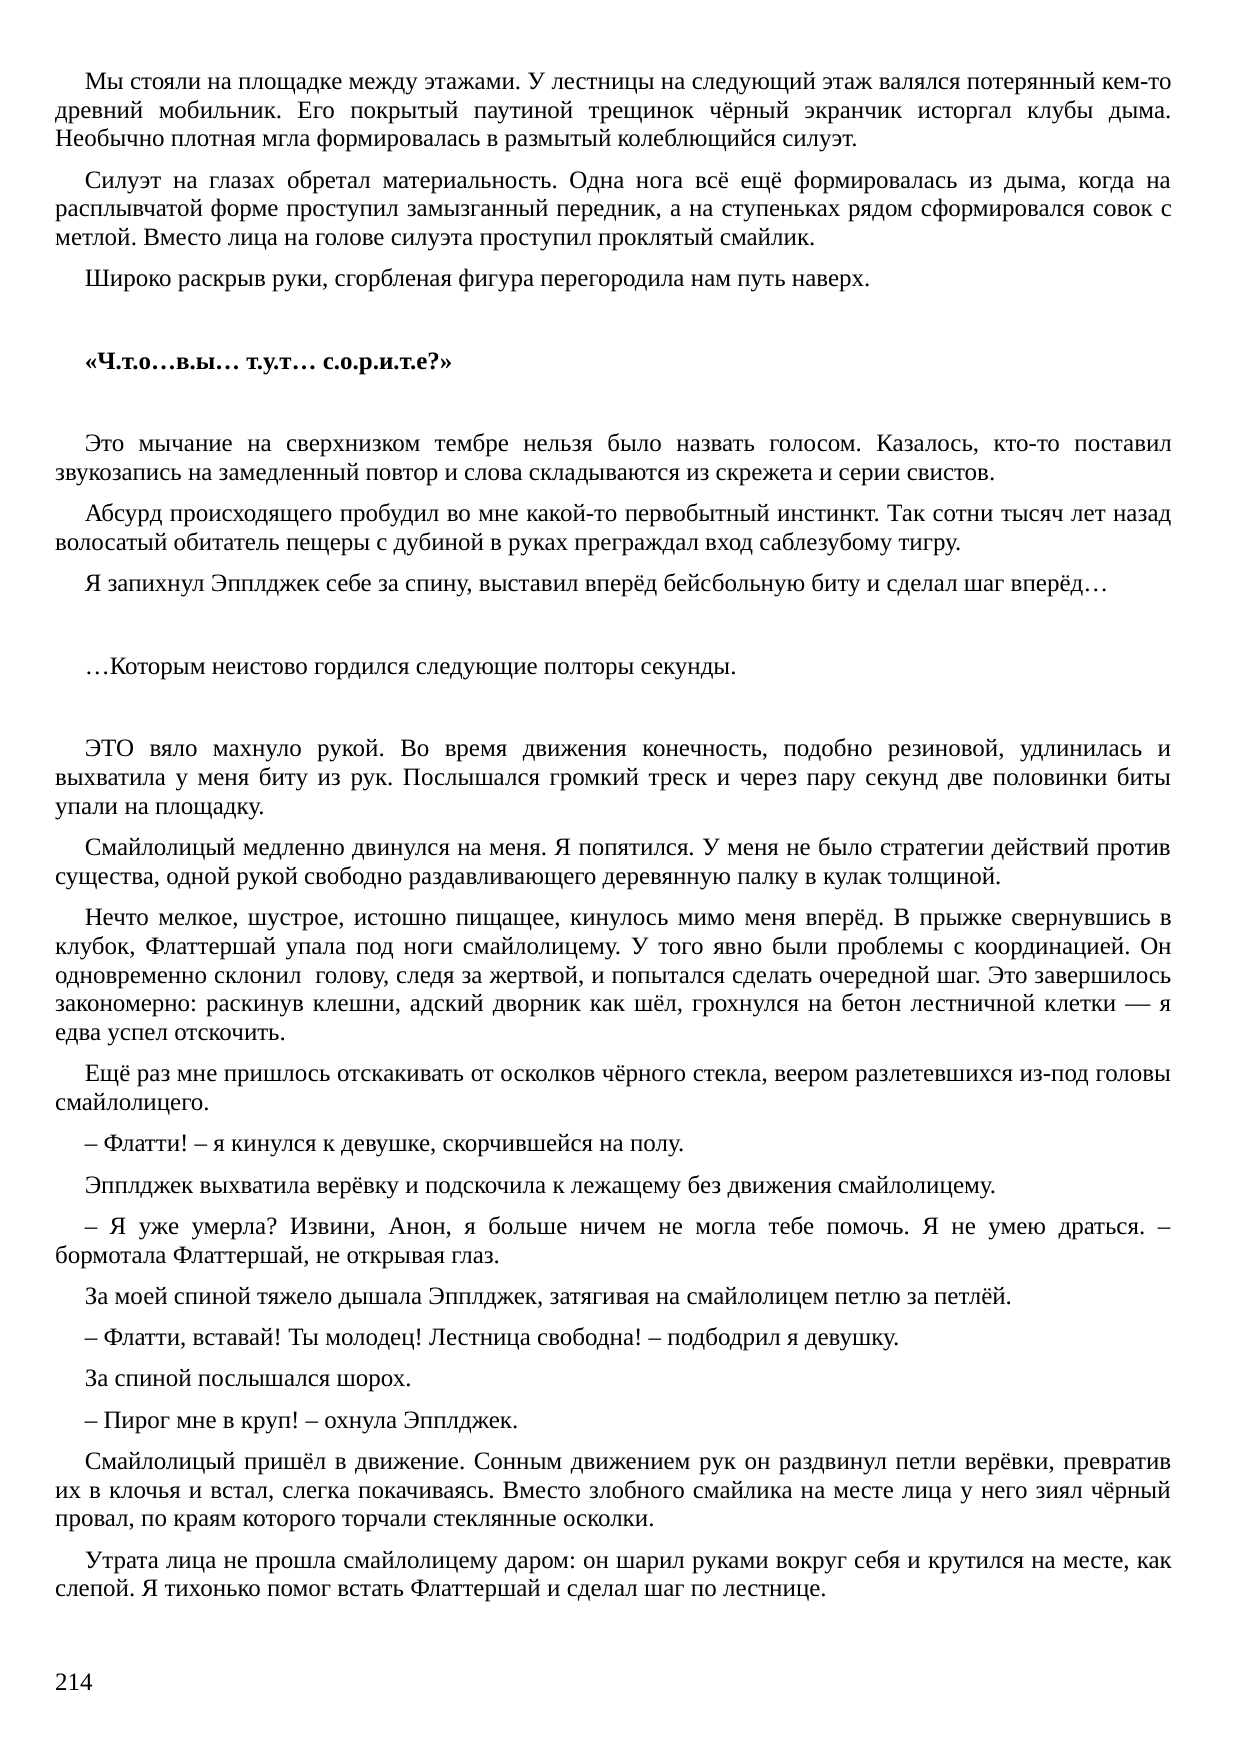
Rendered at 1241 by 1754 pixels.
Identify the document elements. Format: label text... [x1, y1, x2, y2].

text Силуэт на глазах обретал материальность. Одна нога всё ещё формировалась из дыма, когда на расплывчатой форме проступил замызганный передник, а на ступеньках рядом сформировался совок с метлой. Вместо лица на голове силуэта проступил проклятый смайлик. [55, 165, 1173, 251]
text – Флатти! – я кинулся к девушке, скорчившейся на полу. [55, 1128, 1173, 1157]
text Широко раскрыв руки, сгорбленая фигура перегородила нам путь наверх. [55, 263, 1173, 292]
text Нечто мелкое, шустрое, истошно пищащее, кинулось мимо меня вперёд. В прыжке свернувшись в клубок, Флаттершай упала под ноги смайлолицему. У того явно были проблемы с координацией. Он одновременно склонил голову, следя за жертвой, и попытался сделать очередной шаг. Это завершилось закономерно: раскинув клешни, адский дворник как шёл, грохнулся на бетон лестничной клетки — я едва успел отскочить. [55, 902, 1173, 1046]
text Эпплджек выхватила верёвку и подскочила к лежащему без движения смайлолицему. [55, 1170, 1173, 1198]
text Утрата лица не прошла смайлолицему даром: он шарил руками вокруг себя и крутился на месте, как слепой. Я тихонько помог встать Флаттершай и сделал шаг по лестнице. [55, 1545, 1173, 1602]
text Это мычание на сверхнизком тембре нельзя было назвать голосом. Казалось, кто-то поставил звукозапись на замедленный повтор и слова складываются из скрежета и серии свистов. [55, 428, 1173, 486]
text Ещё раз мне пришлось отскакивать от осколков чёрного стекла, веером разлетевшихся из-под головы смайлолицего. [55, 1058, 1173, 1116]
text За моей спиной тяжело дышала Эпплджек, затягивая на смайлолицем петлю за петлёй. [55, 1281, 1173, 1310]
text Смайлолицый пришёл в движение. Сонным движением рук он раздвинул петли верёвки, превратив их в клочья и встал, слегка покачиваясь. Вместо злобного смайлика на месте лица у него зиял чёрный провал, по краям которого торчали стеклянные осколки. [55, 1446, 1173, 1532]
text ЭТО вяло махнуло рукой. Во время движения конечность, подобно резиновой, удлинилась и выхватила у меня биту из рук. Послышался громкий треск и через пару секунд две половинки биты упали на площадку. [55, 733, 1173, 820]
text Мы стояли на площадке между этажами. У лестницы на следующий этаж валялся потерянный кем-то древний мобильник. Его покрытый паутиной трещинок чёрный экранчик исторгал клубы дыма. Необычно плотная мгла формировалась в размытый колеблющийся силуэт. [55, 66, 1173, 152]
text «Ч.т.о…в.ы… т.у.т… с.о.р.и.т.е?» [55, 346, 1173, 375]
text – Пирог мне в круп! – охнула Эпплджек. [55, 1405, 1173, 1433]
text – Я уже умерла? Извини, Анон, я больше ничем не могла тебе помочь. Я не умею драться. – бормотала Флаттершай, не открывая глаз. [55, 1211, 1173, 1268]
text Смайлолицый медленно двинулся на меня. Я попятился. У меня не было стратегии действий против существа, одной рукой свободно раздавливающего деревянную палку в кулак толщиной. [55, 832, 1173, 890]
text …Которым неистово гордился следующие полторы секунды. [55, 651, 1173, 680]
text Абсурд происходящего пробудил во мне какой-то первобытный инстинкт. Так сотни тысяч лет назад волосатый обитатель пещеры с дубиной в руках преграждал вход саблезубому тигру. [55, 498, 1173, 556]
text За спиной послышался шорох. [55, 1363, 1173, 1392]
text Я запихнул Эпплджек себе за спину, выставил вперёд бейсбольную биту и сделал шаг вперёд… [55, 568, 1173, 597]
text – Флатти, вставай! Ты молодец! Лестница свободна! – подбодрил я девушку. [55, 1322, 1173, 1351]
